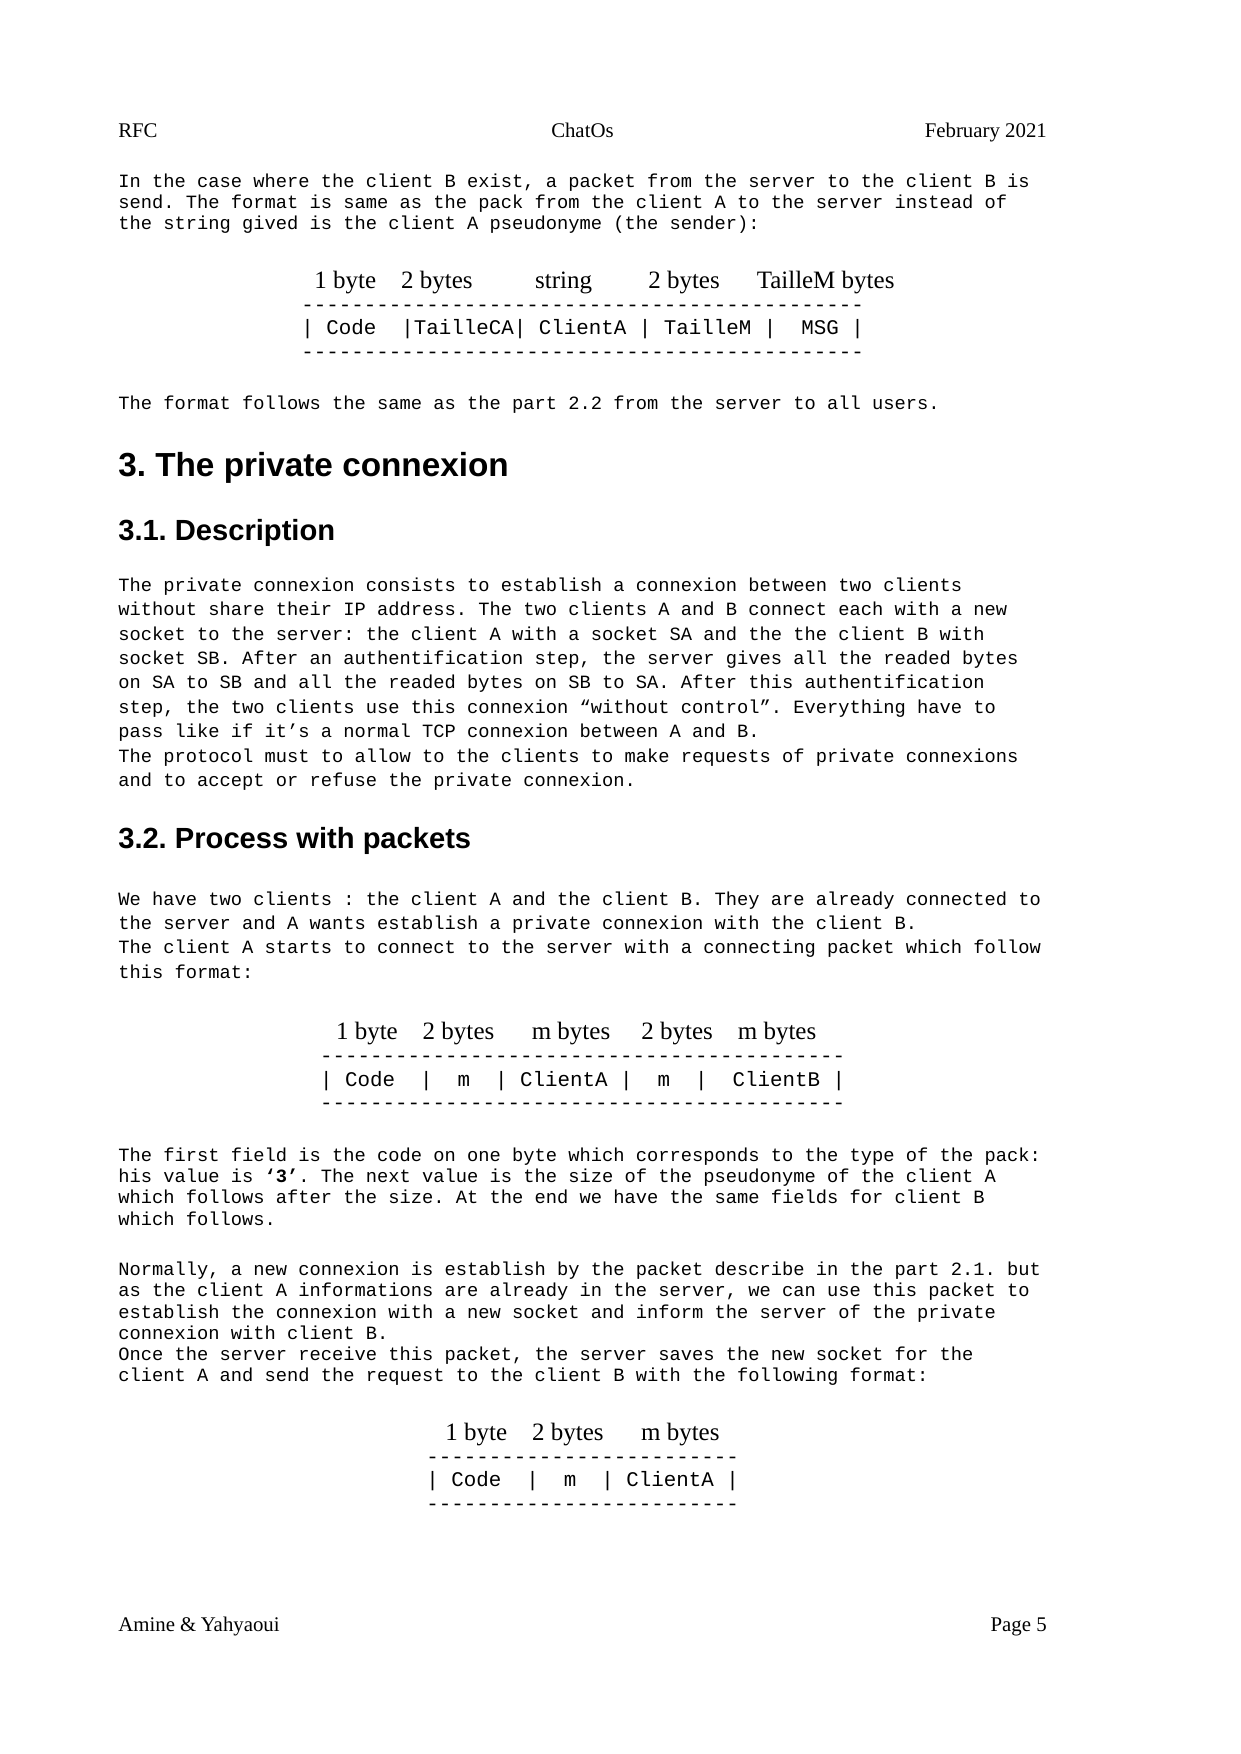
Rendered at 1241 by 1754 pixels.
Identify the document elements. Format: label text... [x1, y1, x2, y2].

text 1 byte 2 bytes string 2 bytes TailleM bytes [118, 265, 1047, 294]
subtitle 3.1. Description [118, 513, 1047, 546]
text ------------------------------------------ [118, 1045, 1047, 1069]
text | Code | m | ClientA | m | ClientB | [118, 1069, 1047, 1092]
text 1 byte 2 bytes m bytes 2 bytes m bytes [118, 1016, 1047, 1045]
text The first field is the code on one byte which corresponds to the type of the pack: his value is ‘3’. The next value is the size of the pseudonyme of the client A which follows after the size. At the end we have the same fields for client B which follows. [118, 1146, 1047, 1231]
text ------------------------- [118, 1446, 1047, 1469]
subtitle 3. The private connexion [118, 445, 1047, 483]
text | Code | m | ClientA | [118, 1469, 1047, 1493]
text | Code |TailleCA| ClientA | TailleM | MSG | [118, 317, 1047, 341]
text --------------------------------------------- [118, 294, 1047, 317]
text The format follows the same as the part 2.2 from the server to all users. [118, 394, 1047, 415]
text Normally, a new connexion is establish by the packet describe in the part 2.1. but as the client A informations are already in the server, we can use this packet to establish the connexion with a new socket and inform the server of the private connexion with client B. Once the server receive this packet, the server saves the new socket for the client A and send the request to the client B with the following format: [118, 1260, 1047, 1387]
text ------------------------------------------ [118, 1092, 1047, 1116]
text 1 byte 2 bytes m bytes [118, 1417, 1047, 1446]
text --------------------------------------------- [118, 341, 1047, 364]
text We have two clients : the client A and the client B. They are already connected to the server and A wants establish a private connexion with the client B. The client A starts to connect to the server with a connecting packet which follow this format: [118, 889, 1047, 984]
text In the case where the client B exist, a packet from the server to the client B is send. The format is same as the pack from the client A to the server instead of the string gived is the client A pseudonyme (the sender): [118, 172, 1047, 235]
text The private connexion consists to establish a connexion between two clients without share their IP address. The two clients A and B connect each with a new socket to the server: the client A with a socket SA and the the client B with socket SB. After an authentification step, the server gives all the readed bytes on SA to SB and all the readed bytes on SB to SA. After this authentification step, the two clients use this connexion “without control”. Everything have to pass like if it’s a normal TCP connexion between A and B. The protocol must to allow to the clients to make requests of private connexions and to accept or refuse the private connexion. 3.2. Process with packets [118, 576, 1047, 855]
text ------------------------- [118, 1493, 1047, 1517]
